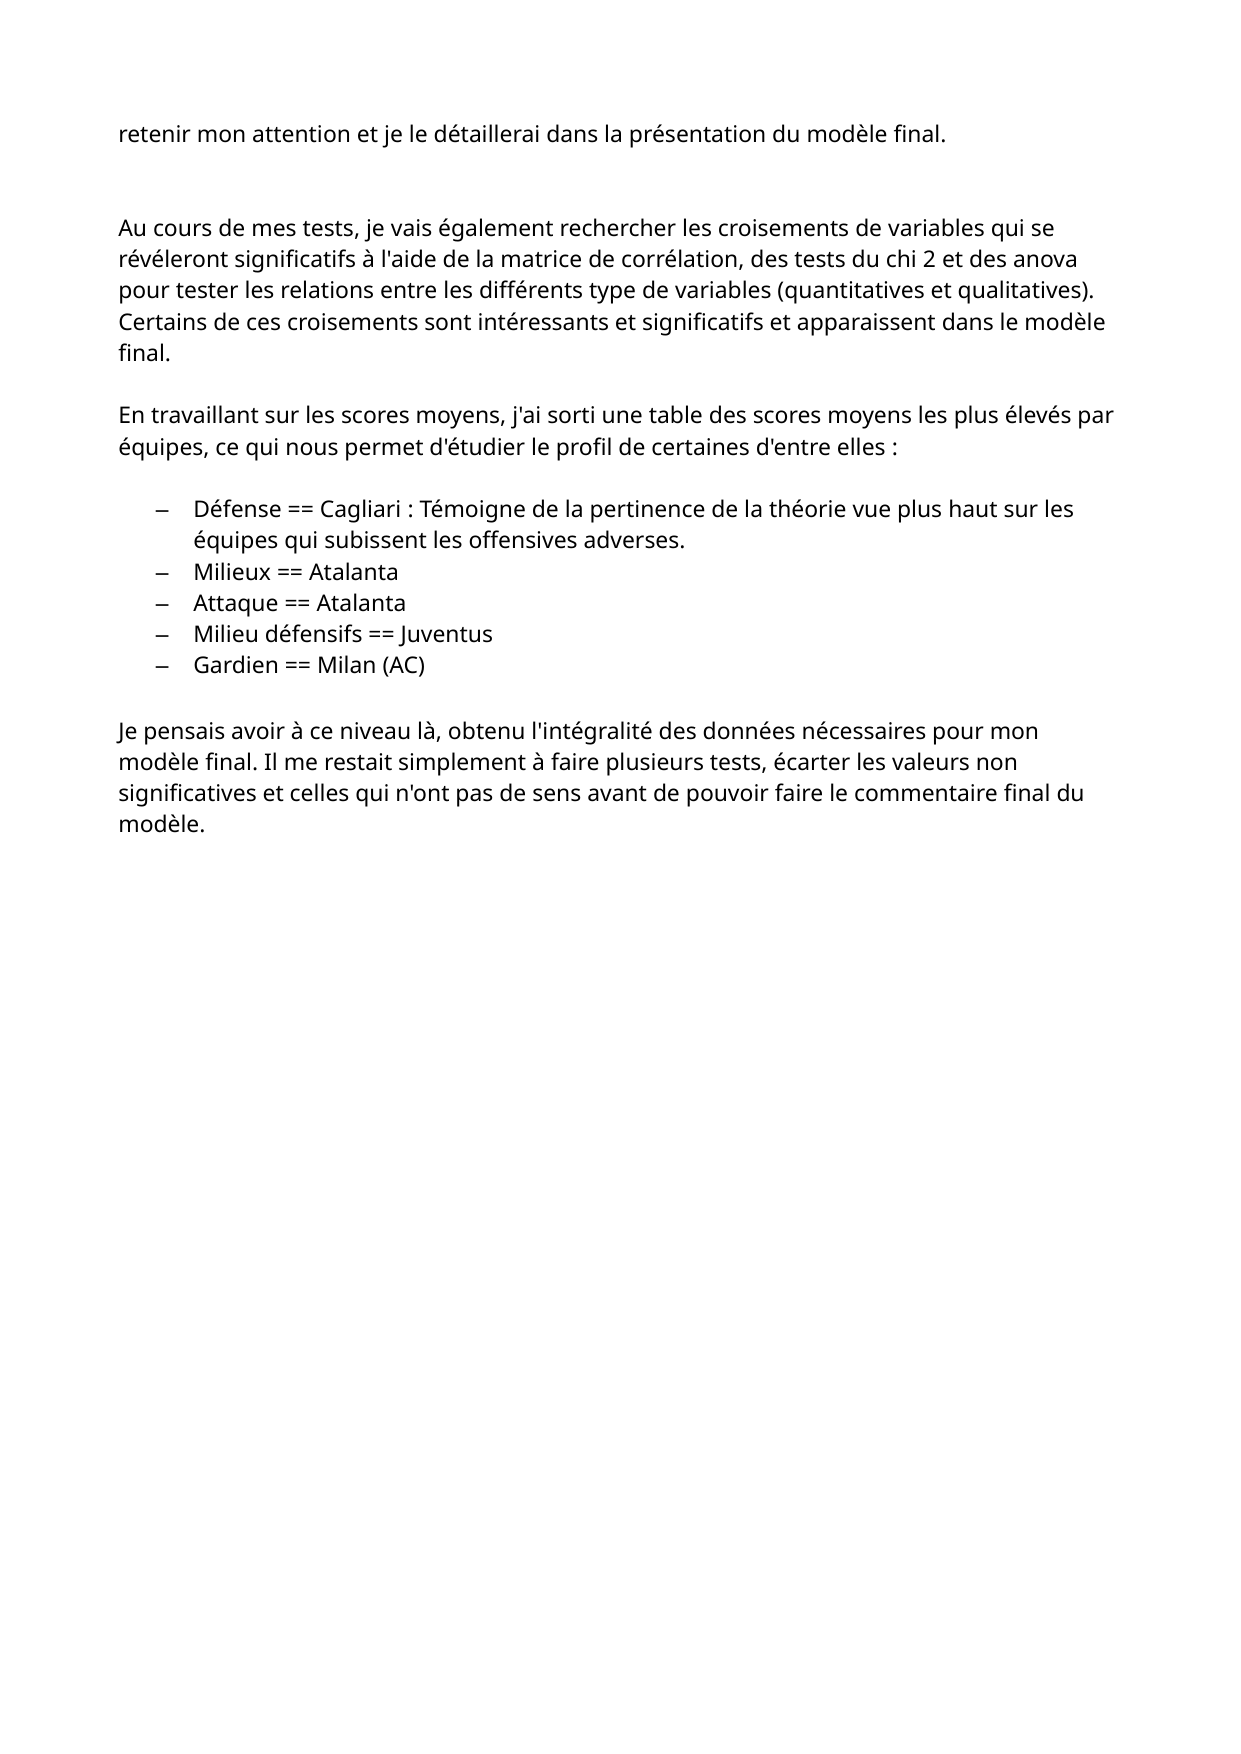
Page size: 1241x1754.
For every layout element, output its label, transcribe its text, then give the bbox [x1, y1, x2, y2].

list Gardien == Milan (AC) [156, 649, 1122, 681]
list Milieu défensifs == Juventus [156, 618, 1122, 649]
text retenir mon attention et je le détaillerai dans la présentation du modèle final. [118, 118, 1122, 149]
list Défense == Cagliari : Témoigne de la pertinence de la théorie vue plus haut sur les équipes qui subissent les offensives adverses. [156, 493, 1122, 556]
text Au cours de mes tests, je vais également rechercher les croisements de variables qui se révéleront significatifs à l'aide de la matrice de corrélation, des tests du chi 2 et des anova pour tester les relations entre les différents type de variables (quantitatives et qualitatives). Certains de ces croisements sont intéressants et significatifs et apparaissent dans le modèle final. [118, 212, 1122, 368]
list Attaque == Atalanta [156, 587, 1122, 618]
text Je pensais avoir à ce niveau là, obtenu l'intégralité des données nécessaires pour mon modèle final. Il me restait simplement à faire plusieurs tests, écarter les valeurs non significatives et celles qui n'ont pas de sens avant de pouvoir faire le commentaire final du modèle. [118, 715, 1122, 840]
text En travaillant sur les scores moyens, j'ai sorti une table des scores moyens les plus élevés par équipes, ce qui nous permet d'étudier le profil de certaines d'entre elles : [118, 399, 1122, 462]
list Milieux == Atalanta [156, 556, 1122, 587]
